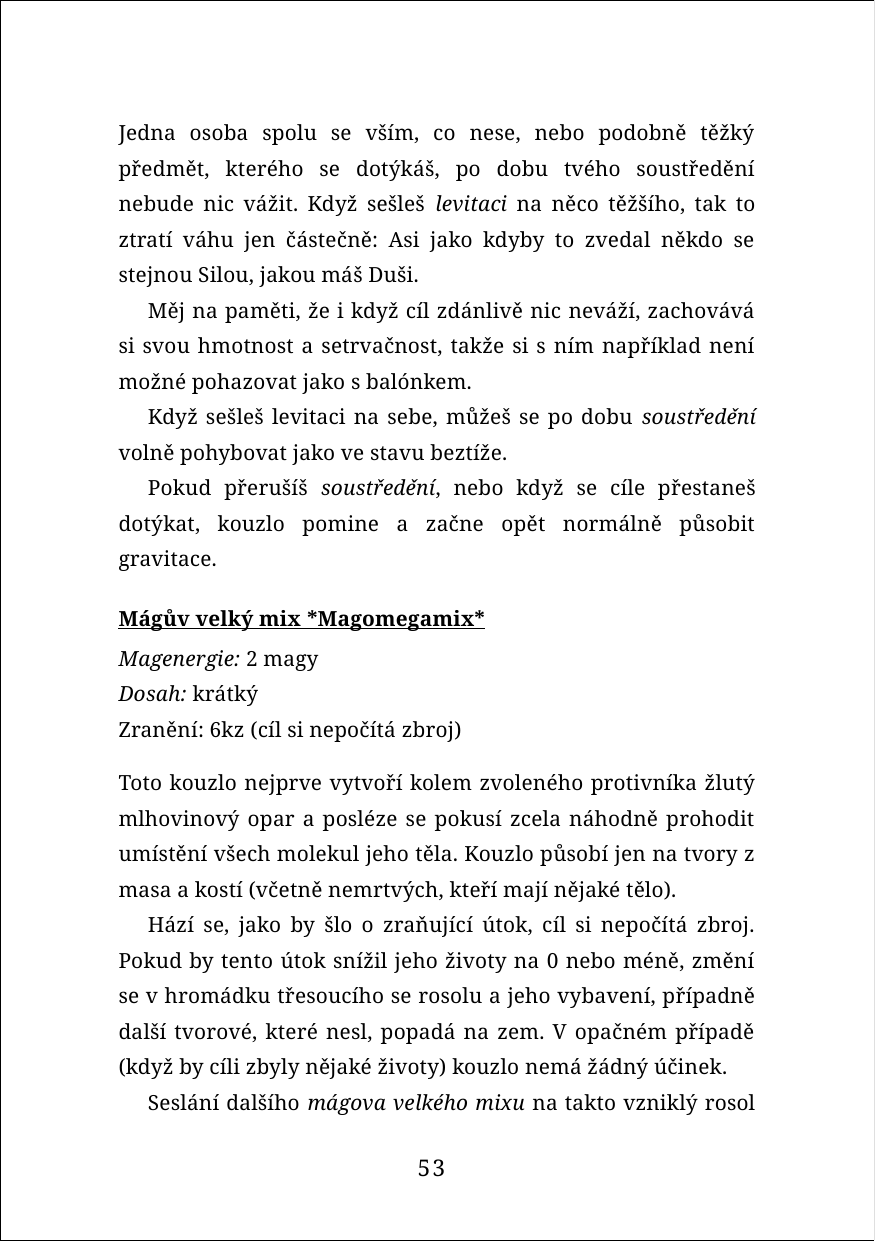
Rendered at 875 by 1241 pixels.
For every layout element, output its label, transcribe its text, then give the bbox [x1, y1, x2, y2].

text Magenergie: 2 magy Dosah: krátký Zranění: 6kz (cíl si nepočítá zbroj) [118, 644, 756, 743]
text Toto kouzlo nejprve vytvoří kolem zvoleného protivníka žlutý mlhovinový opar a posléze se pokusí zcela náhodně prohodit umístění všech molekul jeho těla. Kouzlo působí jen na tvory z masa a kostí (včetně nemrtvých, kteří mají nějaké tělo). Hází se, jako by šlo o zraňující útok, cíl si nepočítá zbroj. Pokud by tento útok snížil jeho životy na 0 nebo méně, změní se v hromádku třesoucího se rosolu a jeho vybavení, případně další tvorové, které nesl, popadá na zem. V opačném případě (když by cíli zbyly nějaké životy) kouzlo nemá žádný účinek. Seslání dalšího mágova velkého mixu na takto vzniklý rosol [118, 768, 756, 1116]
subtitle Mágův velký mix *Magomegamix* [118, 604, 756, 632]
text Jedna osoba spolu se vším, co nese, nebo podobně těžký předmět, kterého se dotýkáš, po dobu tvého soustředění nebude nic vážit. Když sešleš levitaci na něco těžšího, tak to ztratí váhu jen částečně: Asi jako kdyby to zvedal někdo se stejnou Silou, jakou máš Duši. Měj na paměti, že i když cíl zdánlivě nic neváží, zachovává si svou hmotnost a setrvačnost, takže si s ním například není možné pohazovat jako s balónkem. Když sešleš levitaci na sebe, můžeš se po dobu soustředění volně pohybovat jako ve stavu beztíže. Pokud přerušíš soustředění, nebo když se cíle přestaneš dotýkat, kouzlo pomine a začne opět normálně působit gravitace. [118, 118, 756, 573]
